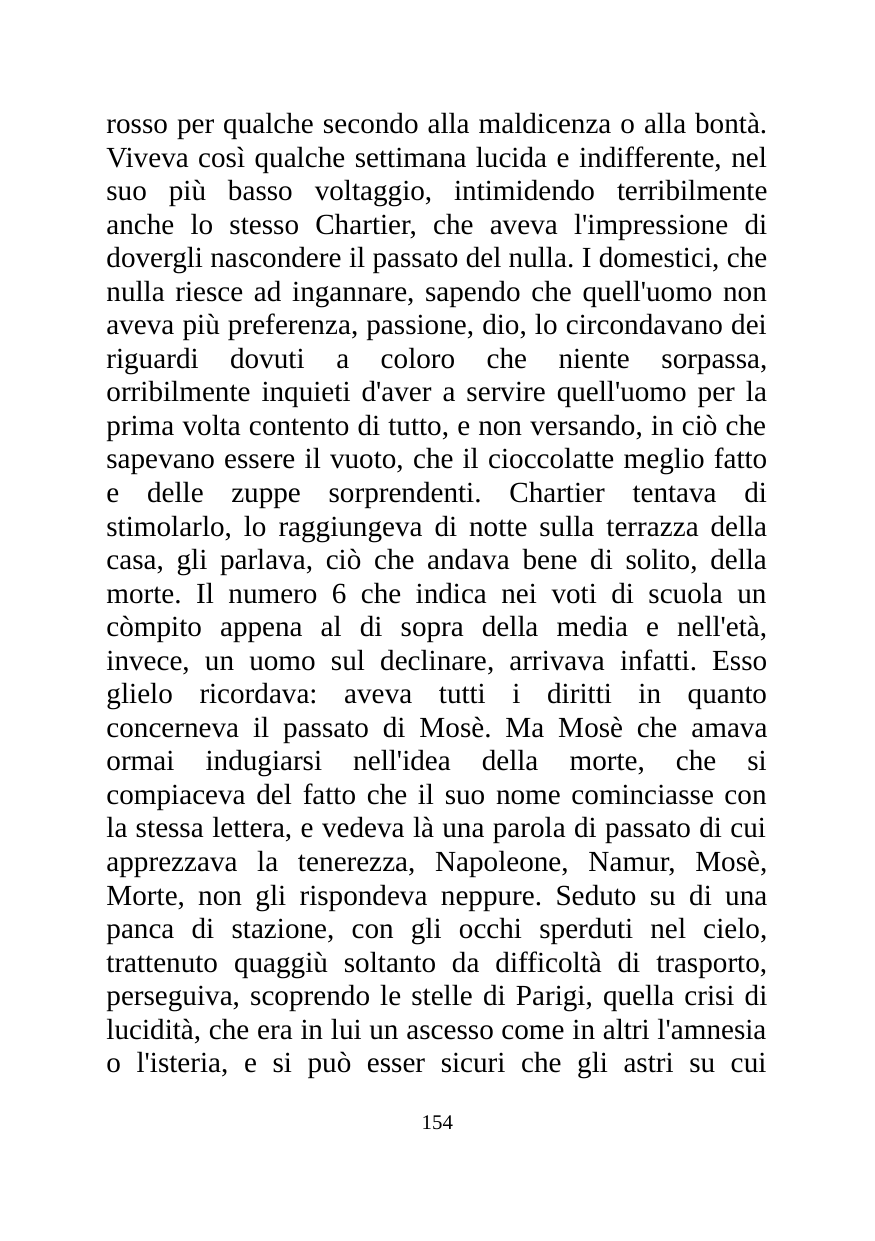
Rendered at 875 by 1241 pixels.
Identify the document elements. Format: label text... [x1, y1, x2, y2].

text rosso per qualche secondo alla maldicenza o alla bontà. Viveva così qualche settimana lucida e indifferente, nel suo più basso voltaggio, intimidendo terribilmente anche lo stesso Chartier, che aveva l'impressione di dovergli nascondere il passato del nulla. I domestici, che nulla riesce ad ingannare, sapendo che quell'uomo non aveva più preferenza, passione, dio, lo circondavano dei riguardi dovuti a coloro che niente sorpassa, orribilmente inquieti d'aver a servire quell'uomo per la prima volta contento di tutto, e non versando, in ciò che sapevano essere il vuoto, che il cioccolatte meglio fatto e delle zuppe sorprendenti. Chartier tentava di stimolarlo, lo raggiungeva di notte sulla terrazza della casa, gli parlava, ciò che andava bene di solito, della morte. Il numero 6 che indica nei voti di scuola un còmpito appena al di sopra della media e nell'età, invece, un uomo sul declinare, arrivava infatti. Esso glielo ricordava: aveva tutti i diritti in quanto concerneva il passato di Mosè. Ma Mosè che amava ormai indugiarsi nell'idea della morte, che si compiaceva del fatto che il suo nome cominciasse con la stessa lettera, e vedeva là una parola di passato di cui apprezzava la tenerezza, Napoleone, Namur, Mosè, Morte, non gli rispondeva neppure. Seduto su di una panca di stazione, con gli occhi sperduti nel cielo, trattenuto quaggiù soltanto da difficoltà di trasporto, perseguiva, scoprendo le stelle di Parigi, quella crisi di lucidità, che era in lui un ascesso come in altri l'amnesia o l'isteria, e si può esser sicuri che gli astri su cui [106, 106, 768, 1079]
